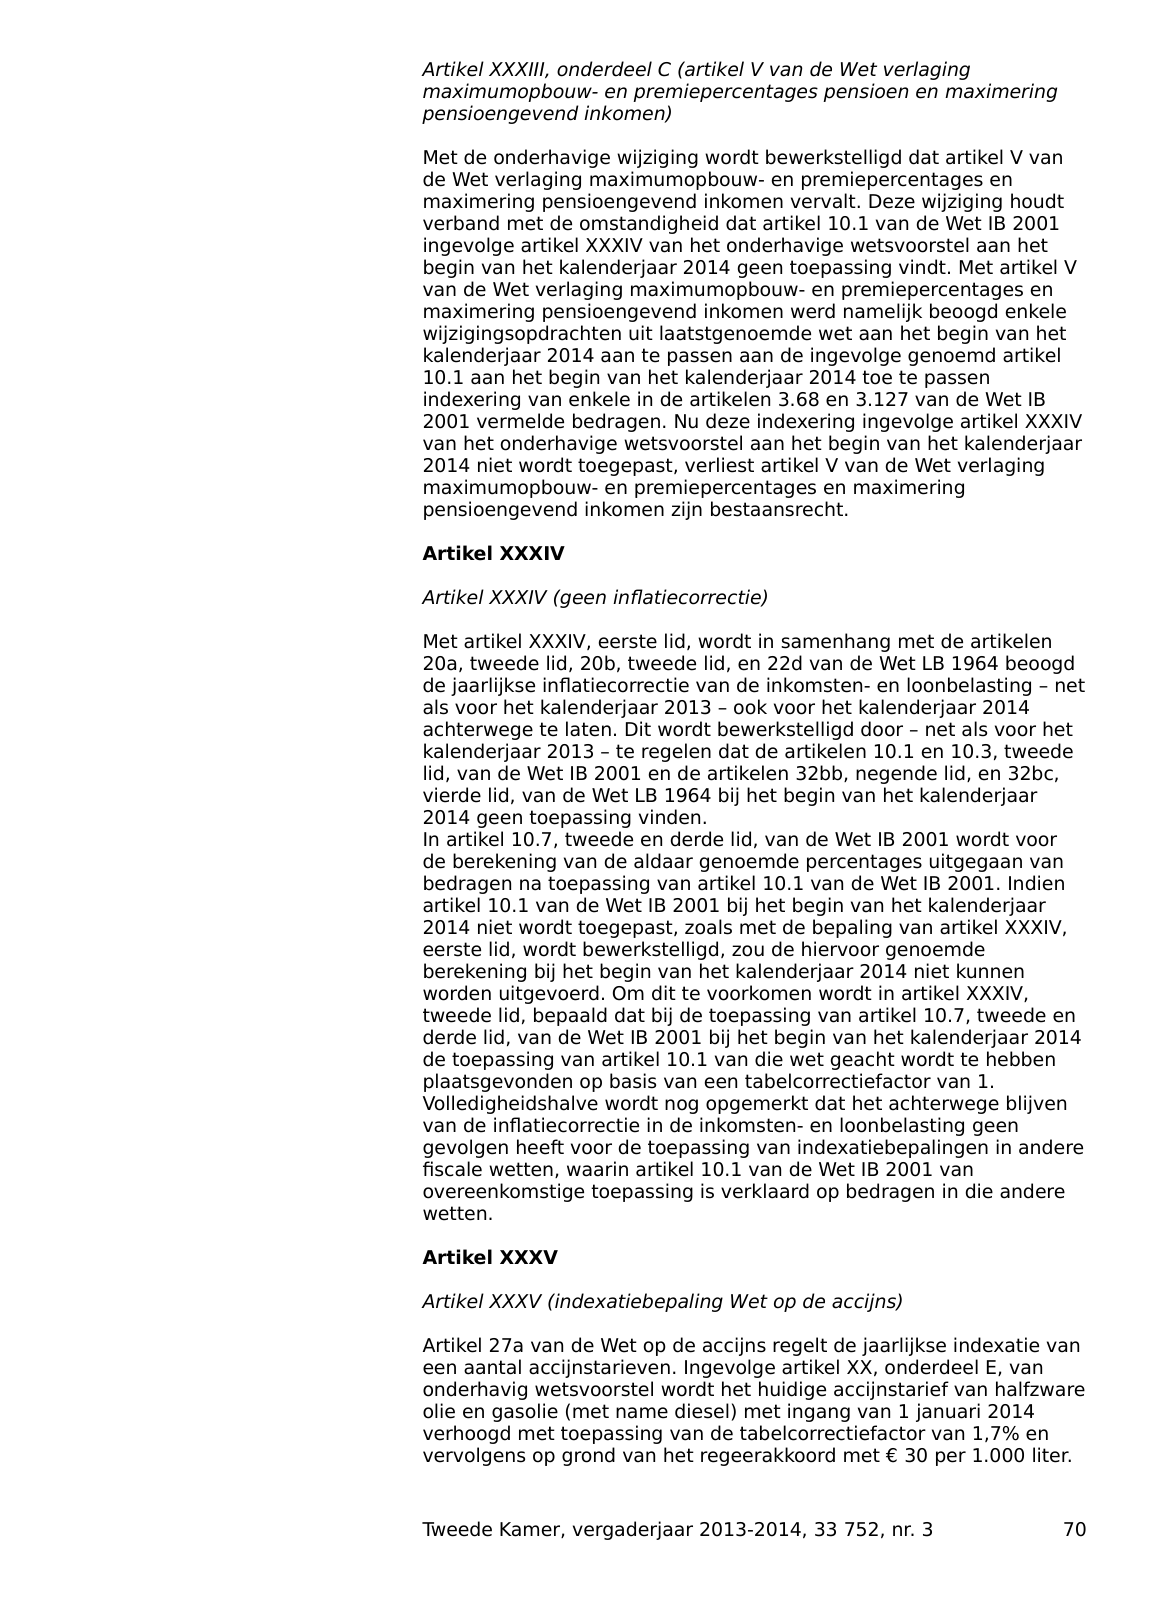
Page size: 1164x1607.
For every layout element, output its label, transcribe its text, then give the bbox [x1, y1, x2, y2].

subtitle Artikel XXXIII, onderdeel C (artikel V van de Wet verlaging maximumopbouw- en premiepercentages pensioen en maximering pensioengevend inkomen) [422, 59, 1087, 125]
subtitle Artikel XXXIV (geen inflatiecorrectie) [422, 587, 1087, 609]
text Met de onderhavige wijziging wordt bewerkstelligd dat artikel V van de Wet verlaging maximumopbouw- en premiepercentages en maximering pensioengevend inkomen vervalt. Deze wijziging houdt verband met de omstandigheid dat artikel 10.1 van de Wet IB 2001 ingevolge artikel XXXIV van het onderhavige wetsvoorstel aan het begin van het kalenderjaar 2014 geen toepassing vindt. Met artikel V van de Wet verlaging maximumopbouw- en premiepercentages en maximering pensioengevend inkomen werd namelijk beoogd enkele wijzigingsopdrachten uit laatstgenoemde wet aan het begin van het kalenderjaar 2014 aan te passen aan de ingevolge genoemd artikel 10.1 aan het begin van het kalenderjaar 2014 toe te passen indexering van enkele in de artikelen 3.68 en 3.127 van de Wet IB 2001 vermelde bedragen. Nu deze indexering ingevolge artikel XXXIV van het onderhavige wetsvoorstel aan het begin van het kalenderjaar 2014 niet wordt toegepast, verliest artikel V van de Wet verlaging maximumopbouw- en premiepercentages en maximering pensioengevend inkomen zijn bestaansrecht. [422, 147, 1087, 521]
text Met artikel XXXIV, eerste lid, wordt in samenhang met de artikelen 20a, tweede lid, 20b, tweede lid, en 22d van de Wet LB 1964 beoogd de jaarlijkse inflatiecorrectie van de inkomsten- en loonbelasting – net als voor het kalenderjaar 2013 – ook voor het kalenderjaar 2014 achterwege te laten. Dit wordt bewerkstelligd door – net als voor het kalenderjaar 2013 – te regelen dat de artikelen 10.1 en 10.3, tweede lid, van de Wet IB 2001 en de artikelen 32bb, negende lid, en 32bc, vierde lid, van de Wet LB 1964 bij het begin van het kalenderjaar 2014 geen toepassing vinden. [422, 631, 1087, 829]
text In artikel 10.7, tweede en derde lid, van de Wet IB 2001 wordt voor de berekening van de aldaar genoemde percentages uitgegaan van bedragen na toepassing van artikel 10.1 van de Wet IB 2001. Indien artikel 10.1 van de Wet IB 2001 bij het begin van het kalenderjaar 2014 niet wordt toegepast, zoals met de bepaling van artikel XXXIV, eerste lid, wordt bewerkstelligd, zou de hiervoor genoemde berekening bij het begin van het kalenderjaar 2014 niet kunnen worden uitgevoerd. Om dit te voorkomen wordt in artikel XXXIV, tweede lid, bepaald dat bij de toepassing van artikel 10.7, tweede en derde lid, van de Wet IB 2001 bij het begin van het kalenderjaar 2014 de toepassing van artikel 10.1 van die wet geacht wordt te hebben plaatsgevonden op basis van een tabelcorrectiefactor van 1. [422, 829, 1087, 1093]
text Volledigheidshalve wordt nog opgemerkt dat het achterwege blijven van de inflatiecorrectie in de inkomsten- en loonbelasting geen gevolgen heeft voor de toepassing van indexatiebepalingen in andere fiscale wetten, waarin artikel 10.1 van de Wet IB 2001 van overeenkomstige toepassing is verklaard op bedragen in die andere wetten. [422, 1093, 1087, 1225]
text Artikel 27a van de Wet op de accijns regelt de jaarlijkse indexatie van een aantal accijnstarieven. Ingevolge artikel XX, onderdeel E, van onderhavig wetsvoorstel wordt het huidige accijnstarief van halfzware olie en gasolie (met name diesel) met ingang van 1 januari 2014 verhoogd met toepassing van de tabelcorrectiefactor van 1,7% en vervolgens op grond van het regeerakkoord met € 30 per 1.000 liter. [422, 1335, 1087, 1467]
subtitle Artikel XXXIV [422, 543, 1087, 565]
subtitle Artikel XXXV [422, 1247, 1087, 1269]
subtitle Artikel XXXV (indexatiebepaling Wet op de accijns) [422, 1291, 1087, 1313]
